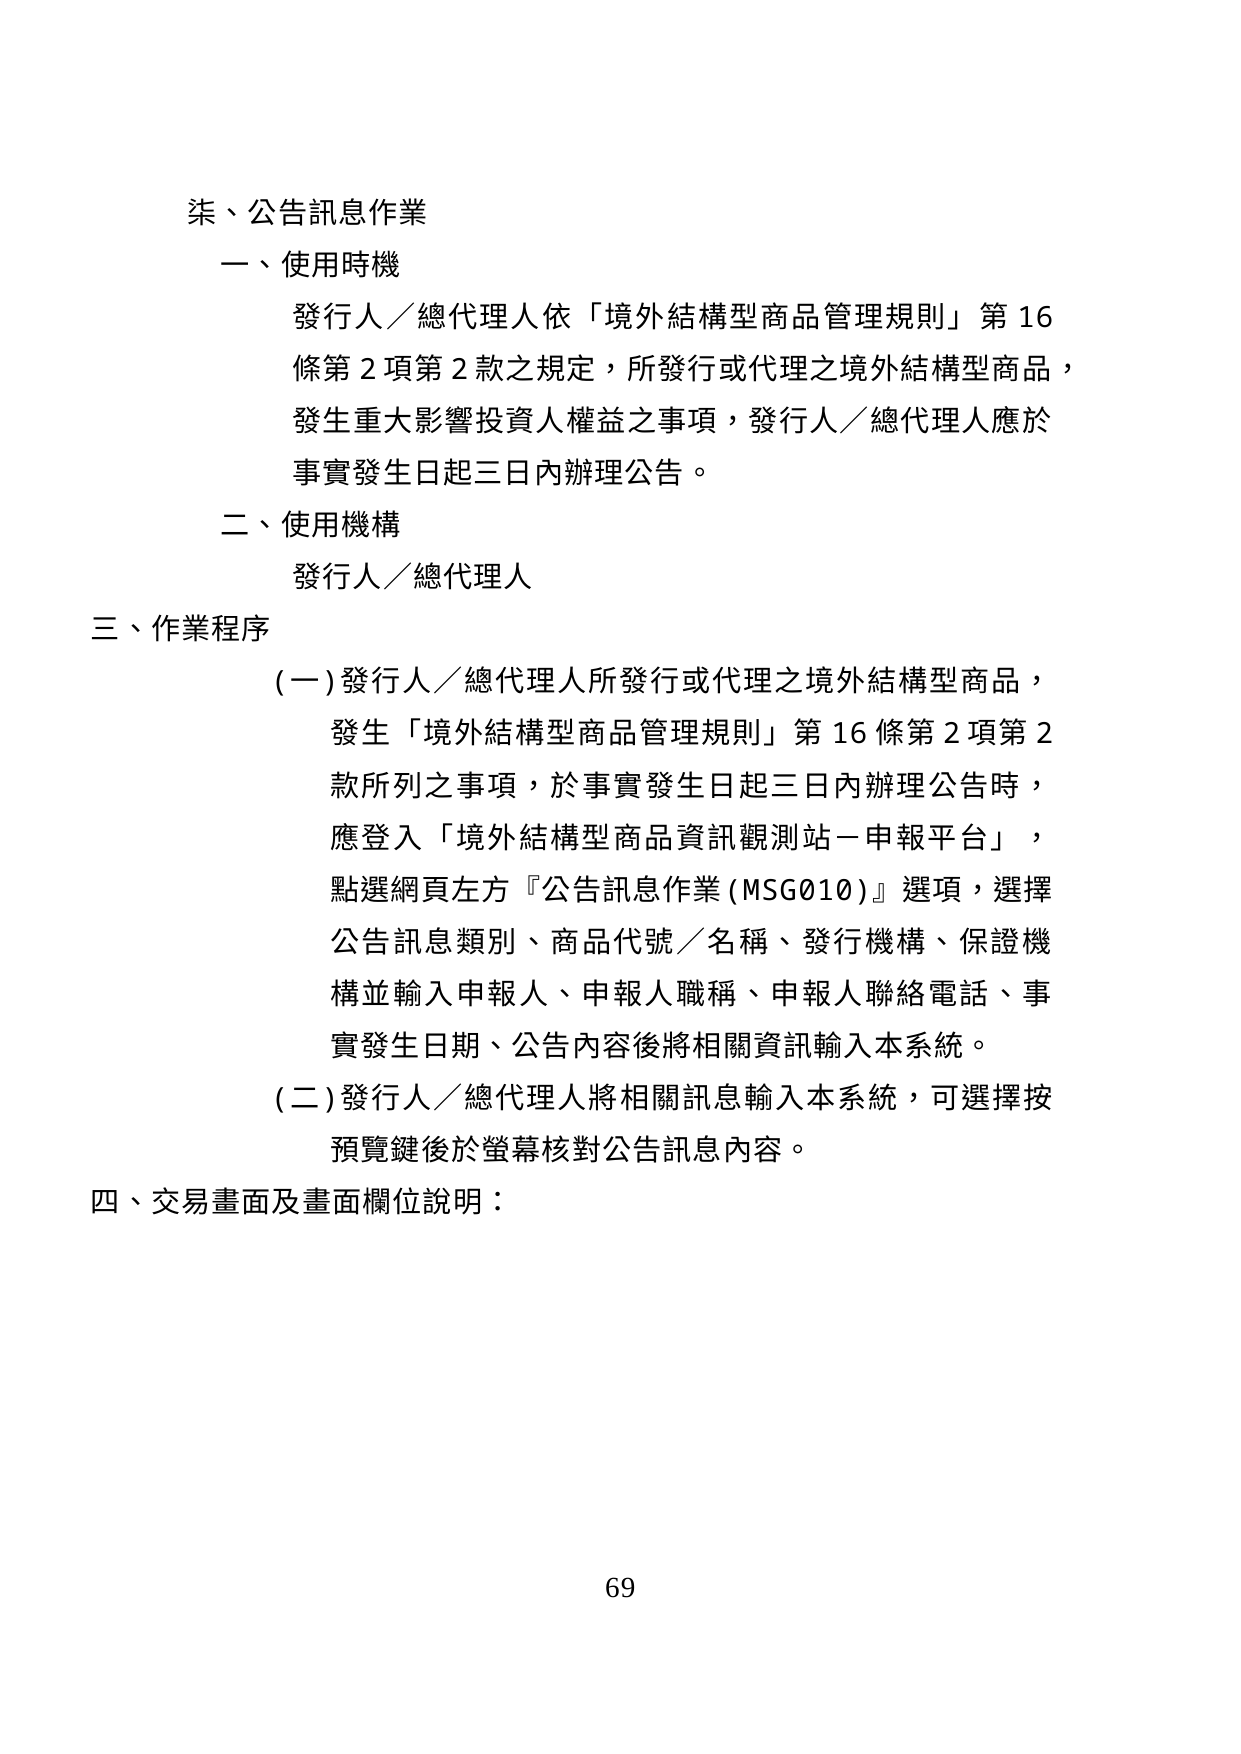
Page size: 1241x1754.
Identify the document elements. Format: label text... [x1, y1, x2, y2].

text 一、使用時機 [187, 232, 1053, 284]
subtitle (二)發行人／總代理人將相關訊息輸入本系統，可選擇按預覽鍵後於螢幕核對公告訊息內容。 [271, 1065, 1053, 1169]
text 二、使用機構 [187, 492, 1053, 544]
subtitle 柒、公告訊息作業 [187, 179, 1053, 232]
text 發行人／總代理人依「境外結構型商品管理規則」第16條第2項第2款之規定，所發行或代理之境外結構型商品，發生重大影響投資人權益之事項，發行人／總代理人應於事實發生日起三日內辦理公告。 [292, 284, 1053, 492]
subtitle 四、交易畫面及畫面欄位說明： [91, 1169, 1053, 1221]
subtitle 三、作業程序 [91, 596, 1053, 648]
text 發行人／總代理人 [292, 544, 1053, 596]
subtitle (一)發行人／總代理人所發行或代理之境外結構型商品，發生「境外結構型商品管理規則」第16條第2項第2款所列之事項，於事實發生日起三日內辦理公告時，應登入「境外結構型商品資訊觀測站－申報平台」，點選網頁左方『公告訊息作業(MSG010)』選項，選擇公告訊息類別、商品代號／名稱、發行機構、保證機構並輸入申報人、申報人職稱、申報人聯絡電話、事實發生日期、公告內容後將相關資訊輸入本系統。 [271, 648, 1053, 1065]
